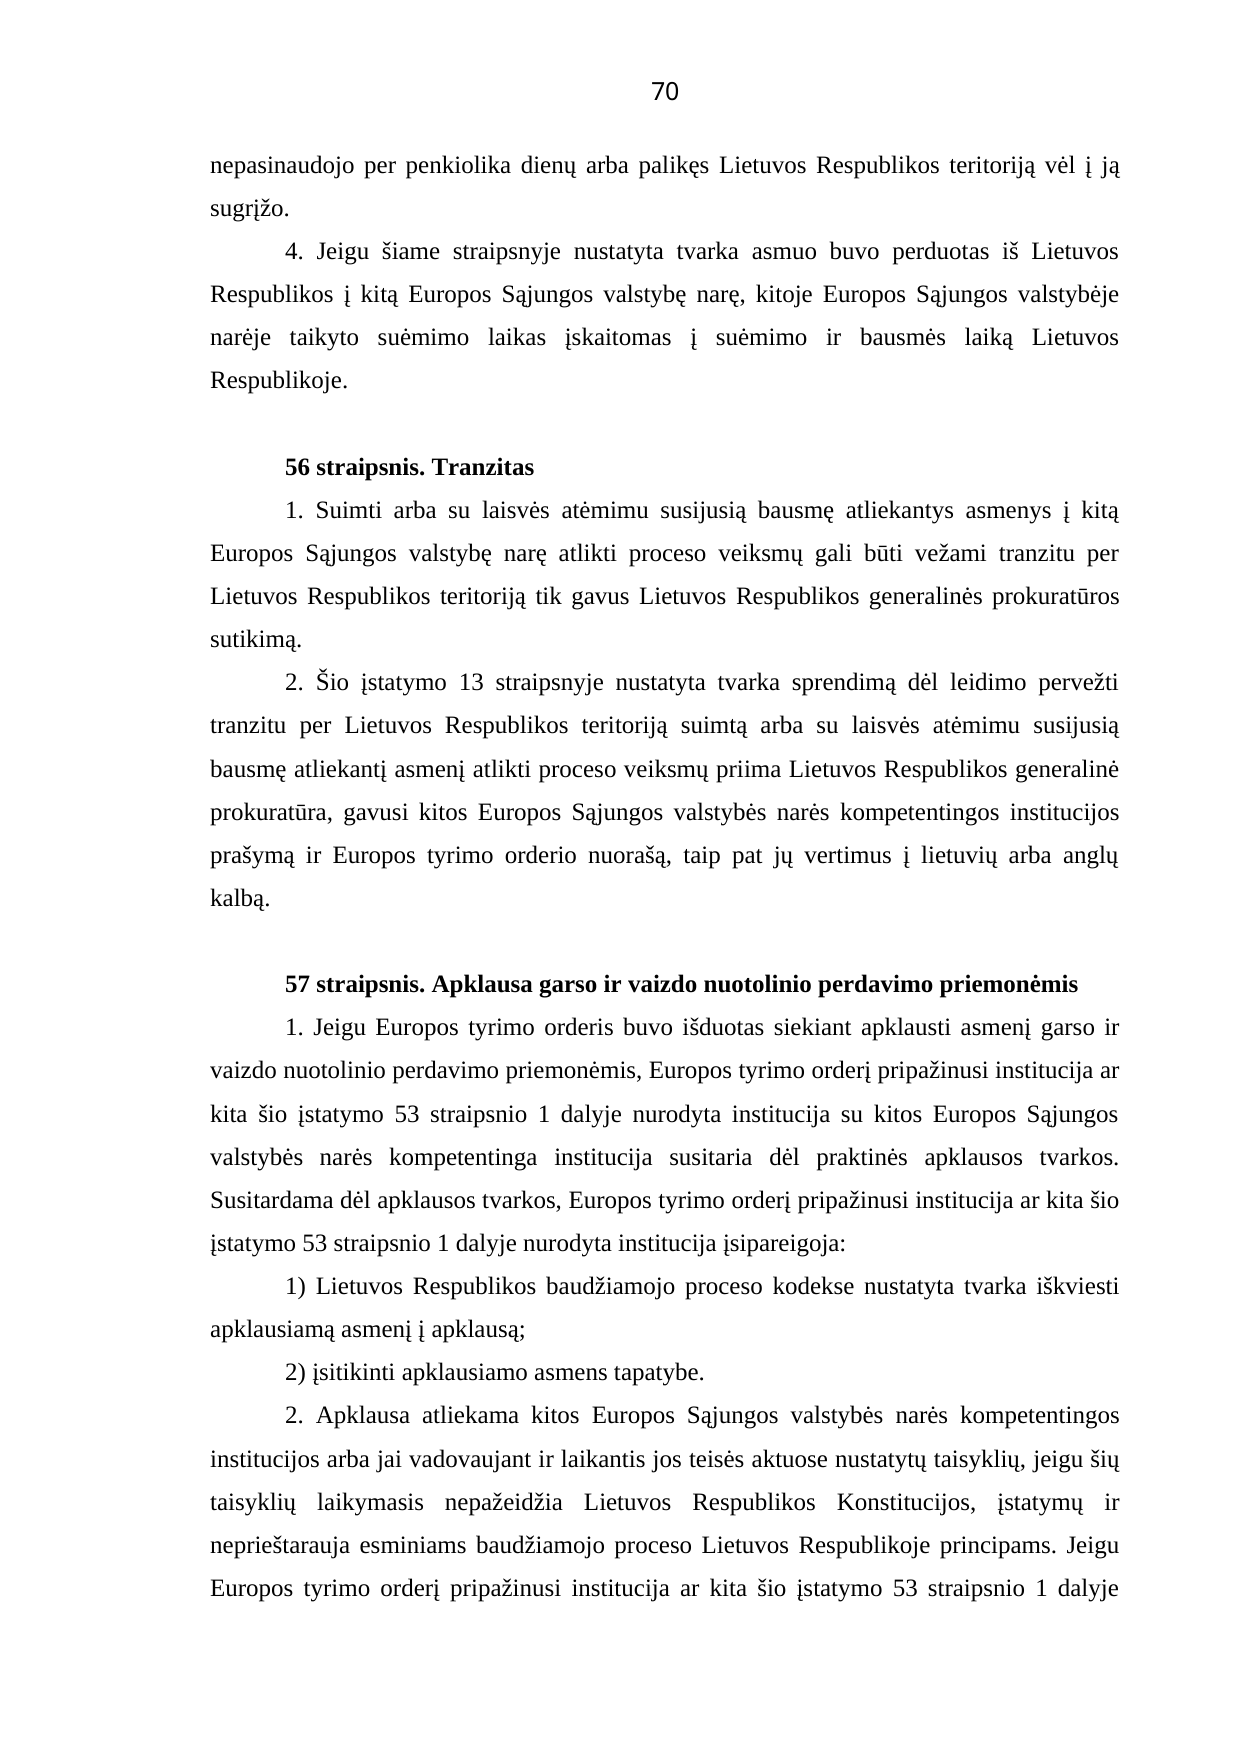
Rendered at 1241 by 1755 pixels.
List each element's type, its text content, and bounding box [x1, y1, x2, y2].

text 2) įsitikinti apklausiamo asmens tapatybe. [210, 1357, 1120, 1386]
text 4. Jeigu šiame straipsnyje nustatyta tvarka asmuo buvo perduotas iš Lietuvos Respublikos į kitą Europos Sąjungos valstybę narę, kitoje Europos Sąjungos valstybėje narėje taikyto suėmimo laikas įskaitomas į suėmimo ir bausmės laiką Lietuvos Respublikoje. [210, 236, 1120, 394]
text 57 straipsnis. Apklausa garso ir vaizdo nuotolinio perdavimo priemonėmis [210, 969, 1120, 998]
text 56 straipsnis. Tranzitas [210, 452, 1120, 481]
text 2. Apklausa atliekama kitos Europos Sąjungos valstybės narės kompetentingos institucijos arba jai vadovaujant ir laikantis jos teisės aktuose nustatytų taisyklių, jeigu šių taisyklių laikymasis nepažeidžia Lietuvos Respublikos Konstitucijos, įstatymų ir neprieštarauja esminiams baudžiamojo proceso Lietuvos Respublikoje principams. Jeigu Europos tyrimo orderį pripažinusi institucija ar kita šio įstatymo 53 straipsnio 1 dalyje [210, 1401, 1120, 1602]
text 1) Lietuvos Respublikos baudžiamojo proceso kodekse nustatyta tvarka iškviesti apklausiamą asmenį į apklausą; [210, 1271, 1120, 1343]
text 1. Suimti arba su laisvės atėmimu susijusią bausmę atliekantys asmenys į kitą Europos Sąjungos valstybę narę atlikti proceso veiksmų gali būti vežami tranzitu per Lietuvos Respublikos teritoriją tik gavus Lietuvos Respublikos generalinės prokuratūros sutikimą. [210, 495, 1120, 653]
text 1. Jeigu Europos tyrimo orderis buvo išduotas siekiant apklausti asmenį garso ir vaizdo nuotolinio perdavimo priemonėmis, Europos tyrimo orderį pripažinusi institucija ar kita šio įstatymo 53 straipsnio 1 dalyje nurodyta institucija su kitos Europos Sąjungos valstybės narės kompetentinga institucija susitaria dėl praktinės apklausos tvarkos. Susitardama dėl apklausos tvarkos, Europos tyrimo orderį pripažinusi institucija ar kita šio įstatymo 53 straipsnio 1 dalyje nurodyta institucija įsipareigoja: [210, 1012, 1120, 1257]
text nepasinaudojo per penkiolika dienų arba palikęs Lietuvos Respublikos teritoriją vėl į ją sugrįžo. [210, 150, 1120, 222]
text 2. Šio įstatymo 13 straipsnyje nustatyta tvarka sprendimą dėl leidimo pervežti tranzitu per Lietuvos Respublikos teritoriją suimtą arba su laisvės atėmimu susijusią bausmę atliekantį asmenį atlikti proceso veiksmų priima Lietuvos Respublikos generalinė prokuratūra, gavusi kitos Europos Sąjungos valstybės narės kompetentingos institucijos prašymą ir Europos tyrimo orderio nuorašą, taip pat jų vertimus į lietuvių arba anglų kalbą. [210, 667, 1120, 912]
